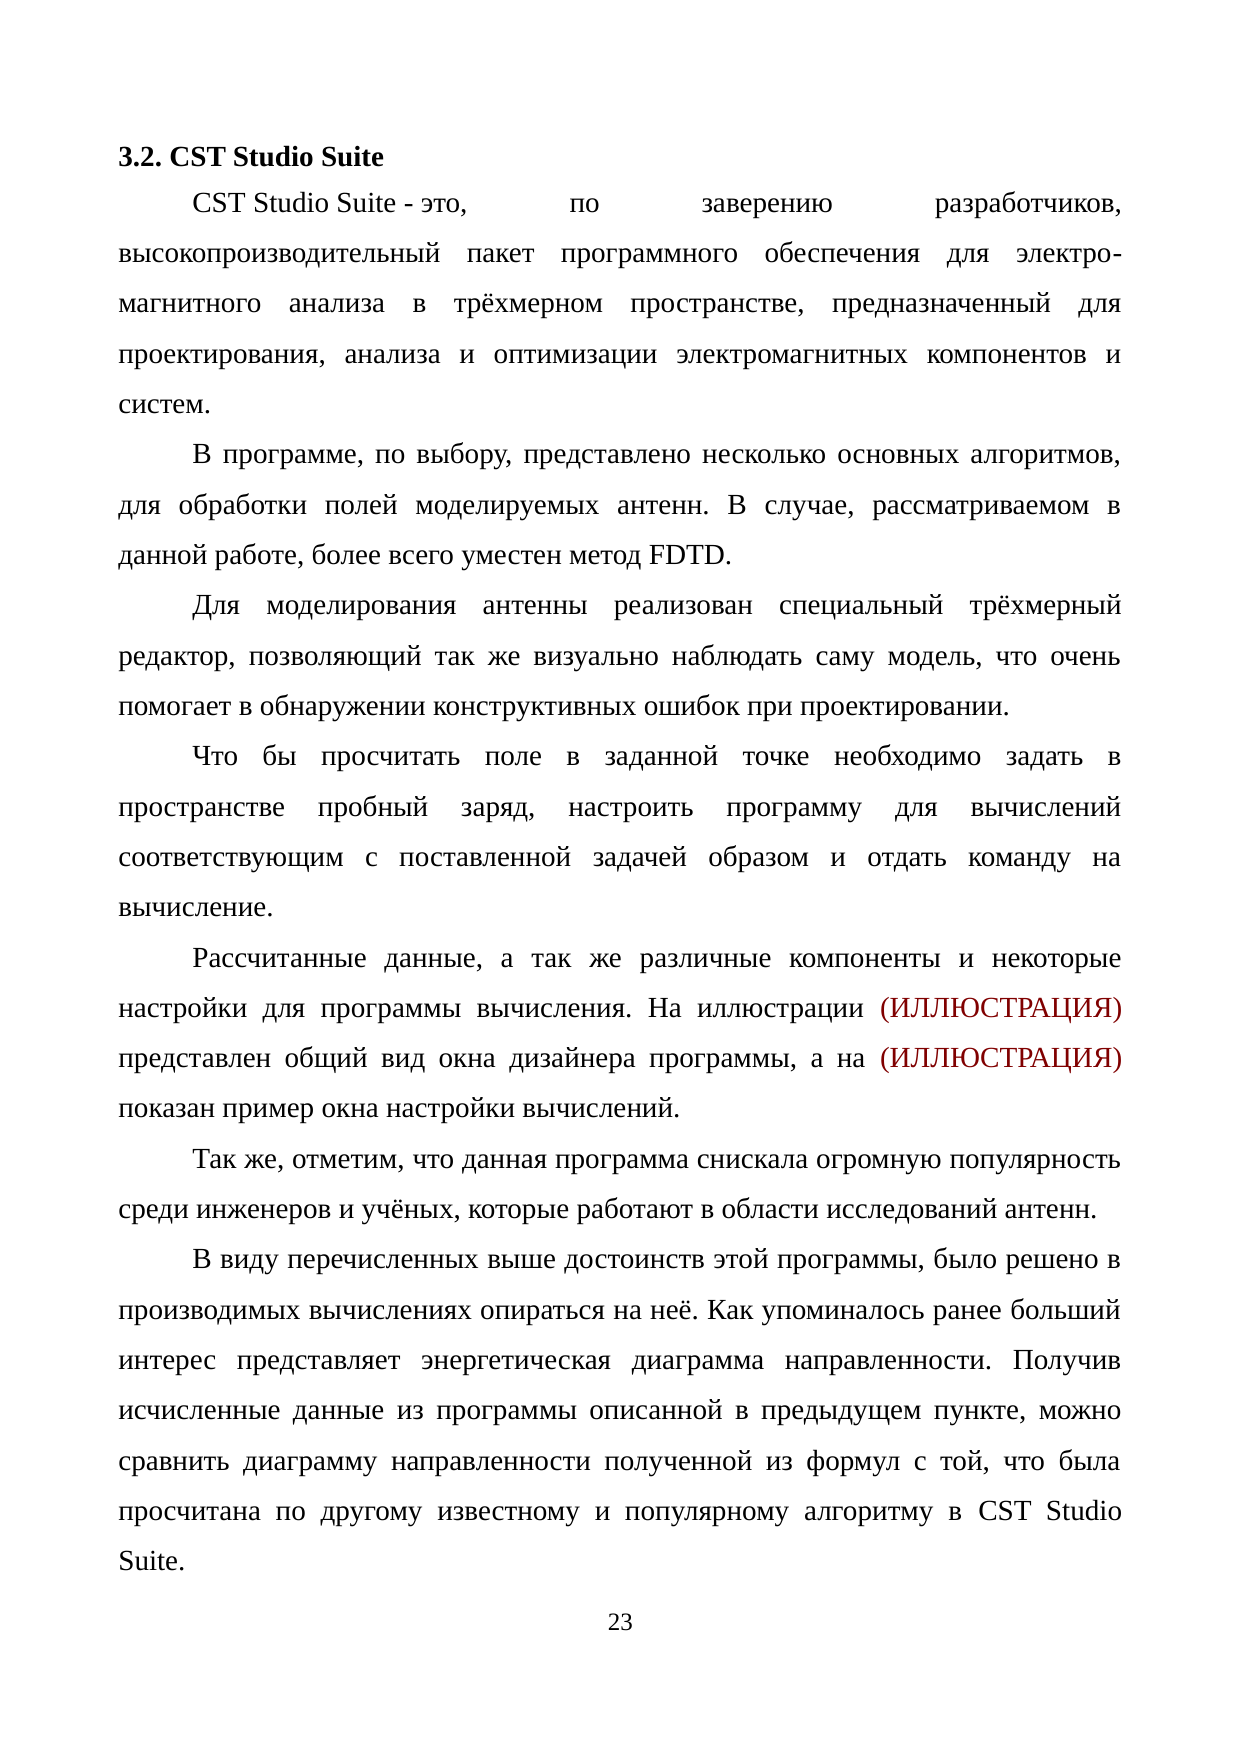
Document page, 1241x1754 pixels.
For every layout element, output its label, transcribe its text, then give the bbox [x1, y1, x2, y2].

text В программе, по выбору, представлено несколько основных алгоритмов, для обработки полей моделируемых антенн. В случае, рассматриваемом в данной работе, более всего уместен метод FDTD. [118, 437, 1122, 571]
text Для моделирования антенны реализован специальный трёхмерный редактор, позволяющий так же визуально наблюдать саму модель, что очень помогает в обнаружении конструктивных ошибок при проектировании. [118, 587, 1122, 722]
text Рассчитанные данные, а так же различные компоненты и некоторые настройки для программы вычисления. На иллюстрации (ИЛЛЮСТРАЦИЯ) представлен общий вид окна дизайнера программы, а на (ИЛЛЮСТРАЦИЯ) показан пример окна настройки вычислений. [118, 940, 1122, 1124]
text В виду перечисленных выше достоинств этой программы, было решено в производимых вычислениях опираться на неё. Как упоминалось ранее больший интерес представляет энергетическая диаграмма направленности. Получив исчисленные данные из программы описанной в предыдущем пункте, можно сравнить диаграмму направленности полученной из формул с той, что была просчитана по другому известному и популярному алгоритму в CST Studio Suite. [118, 1242, 1122, 1577]
text Что бы просчитать поле в заданной точке необходимо задать в пространстве пробный заряд, настроить программу для вычислений соответствующим с поставленной задачей образом и отдать команду на вычисление. [118, 738, 1122, 923]
subtitle 3.2. CST Studio Suite [118, 139, 1122, 172]
text Так же, отметим, что данная программа снискала огромную популярность среди инженеров и учёных, которые работают в области исследований антенн. [118, 1141, 1122, 1225]
text CST Studio Suite ‑ это, по заверению разработчиков, высокопроизводительный пакет программного обеспечения для электро­магнитного анализа в трёхмерном пространстве, предназначенный для проектирования, анализа и оптимизации электромагнитных компонентов и систем. [118, 185, 1122, 420]
